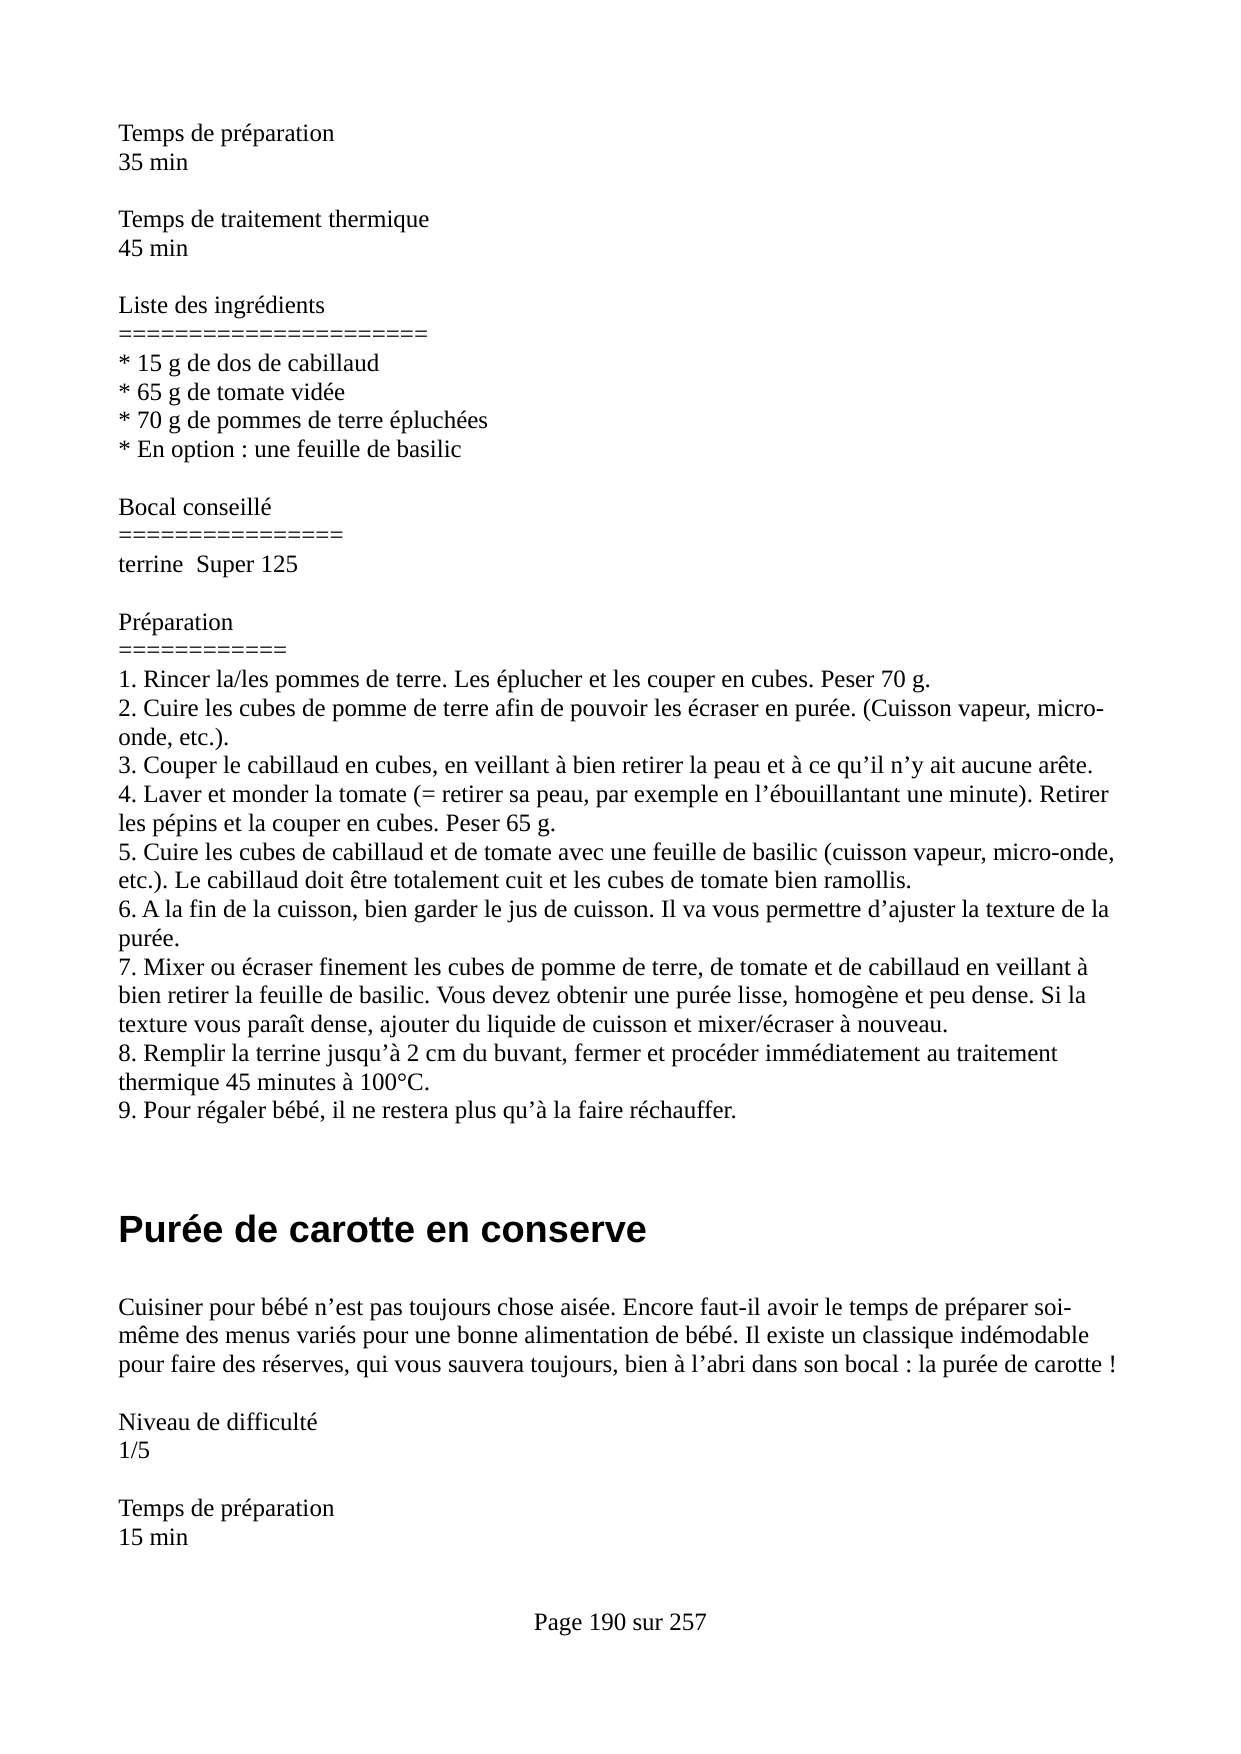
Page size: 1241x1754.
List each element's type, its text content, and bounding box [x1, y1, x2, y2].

text Préparation [118, 607, 1122, 636]
text * 15 g de dos de cabillaud [118, 348, 1122, 377]
text 9. Pour régaler bébé, il ne restera plus qu’à la faire réchauffer. [118, 1096, 1122, 1124]
text 1. Rincer la/les pommes de terre. Les éplucher et les couper en cubes. Peser 70 g. [118, 664, 1122, 693]
text 5. Cuire les cubes de cabillaud et de tomate avec une feuille de basilic (cuisson vapeur, micro-onde, etc.). Le cabillaud doit être totalement cuit et les cubes de tomate bien ramollis. [118, 837, 1122, 894]
text 1/5 [118, 1436, 1122, 1464]
text 8. Remplir la terrine jusqu’à 2 cm du buvant, fermer et procéder immédiatement au traitement thermique 45 minutes à 100°C. [118, 1038, 1122, 1096]
text 45 min [118, 233, 1122, 262]
text Temps de préparation [118, 1493, 1122, 1522]
text 3. Couper le cabillaud en cubes, en veillant à bien retirer la peau et à ce qu’il n’y ait aucune arête. [118, 751, 1122, 779]
text 6. A la fin de la cuisson, bien garder le jus de cuisson. Il va vous permettre d’ajuster la texture de la purée. [118, 894, 1122, 952]
text * 65 g de tomate vidée [118, 377, 1122, 406]
text Bocal conseillé [118, 492, 1122, 521]
text 4. Laver et monder la tomate (= retirer sa peau, par exemple en l’ébouillantant une minute). Retirer les pépins et la couper en cubes. Peser 65 g. [118, 779, 1122, 837]
text Temps de préparation [118, 118, 1122, 147]
text 2. Cuire les cubes de pomme de terre afin de pouvoir les écraser en purée. (Cuisson vapeur, micro-onde, etc.). [118, 693, 1122, 751]
text * 70 g de pommes de terre épluchées [118, 406, 1122, 434]
text terrine Super 125 [118, 549, 1122, 578]
text * En option : une feuille de basilic [118, 434, 1122, 463]
text 7. Mixer ou écraser finement les cubes de pomme de terre, de tomate et de cabillaud en veillant à bien retirer la feuille de basilic. Vous devez obtenir une purée lisse, homogène et peu dense. Si la texture vous paraît dense, ajouter du liquide de cuisson et mixer/écraser à nouveau. [118, 952, 1122, 1038]
text Niveau de difficulté [118, 1407, 1122, 1436]
text ============ [118, 636, 1122, 664]
text Liste des ingrédients [118, 291, 1122, 319]
text ================ [118, 521, 1122, 549]
text 35 min [118, 147, 1122, 176]
text Temps de traitement thermique [118, 204, 1122, 233]
text 15 min [118, 1522, 1122, 1551]
subtitle Purée de carotte en conserve [118, 1207, 1122, 1251]
text Cuisiner pour bébé n’est pas toujours chose aisée. Encore faut-il avoir le temps de préparer soi-même des menus variés pour une bonne alimentation de bébé. Il existe un classique indémodable pour faire des réserves, qui vous sauvera toujours, bien à l’abri dans son bocal : la purée de carotte ! [118, 1292, 1122, 1378]
text ====================== [118, 319, 1122, 348]
